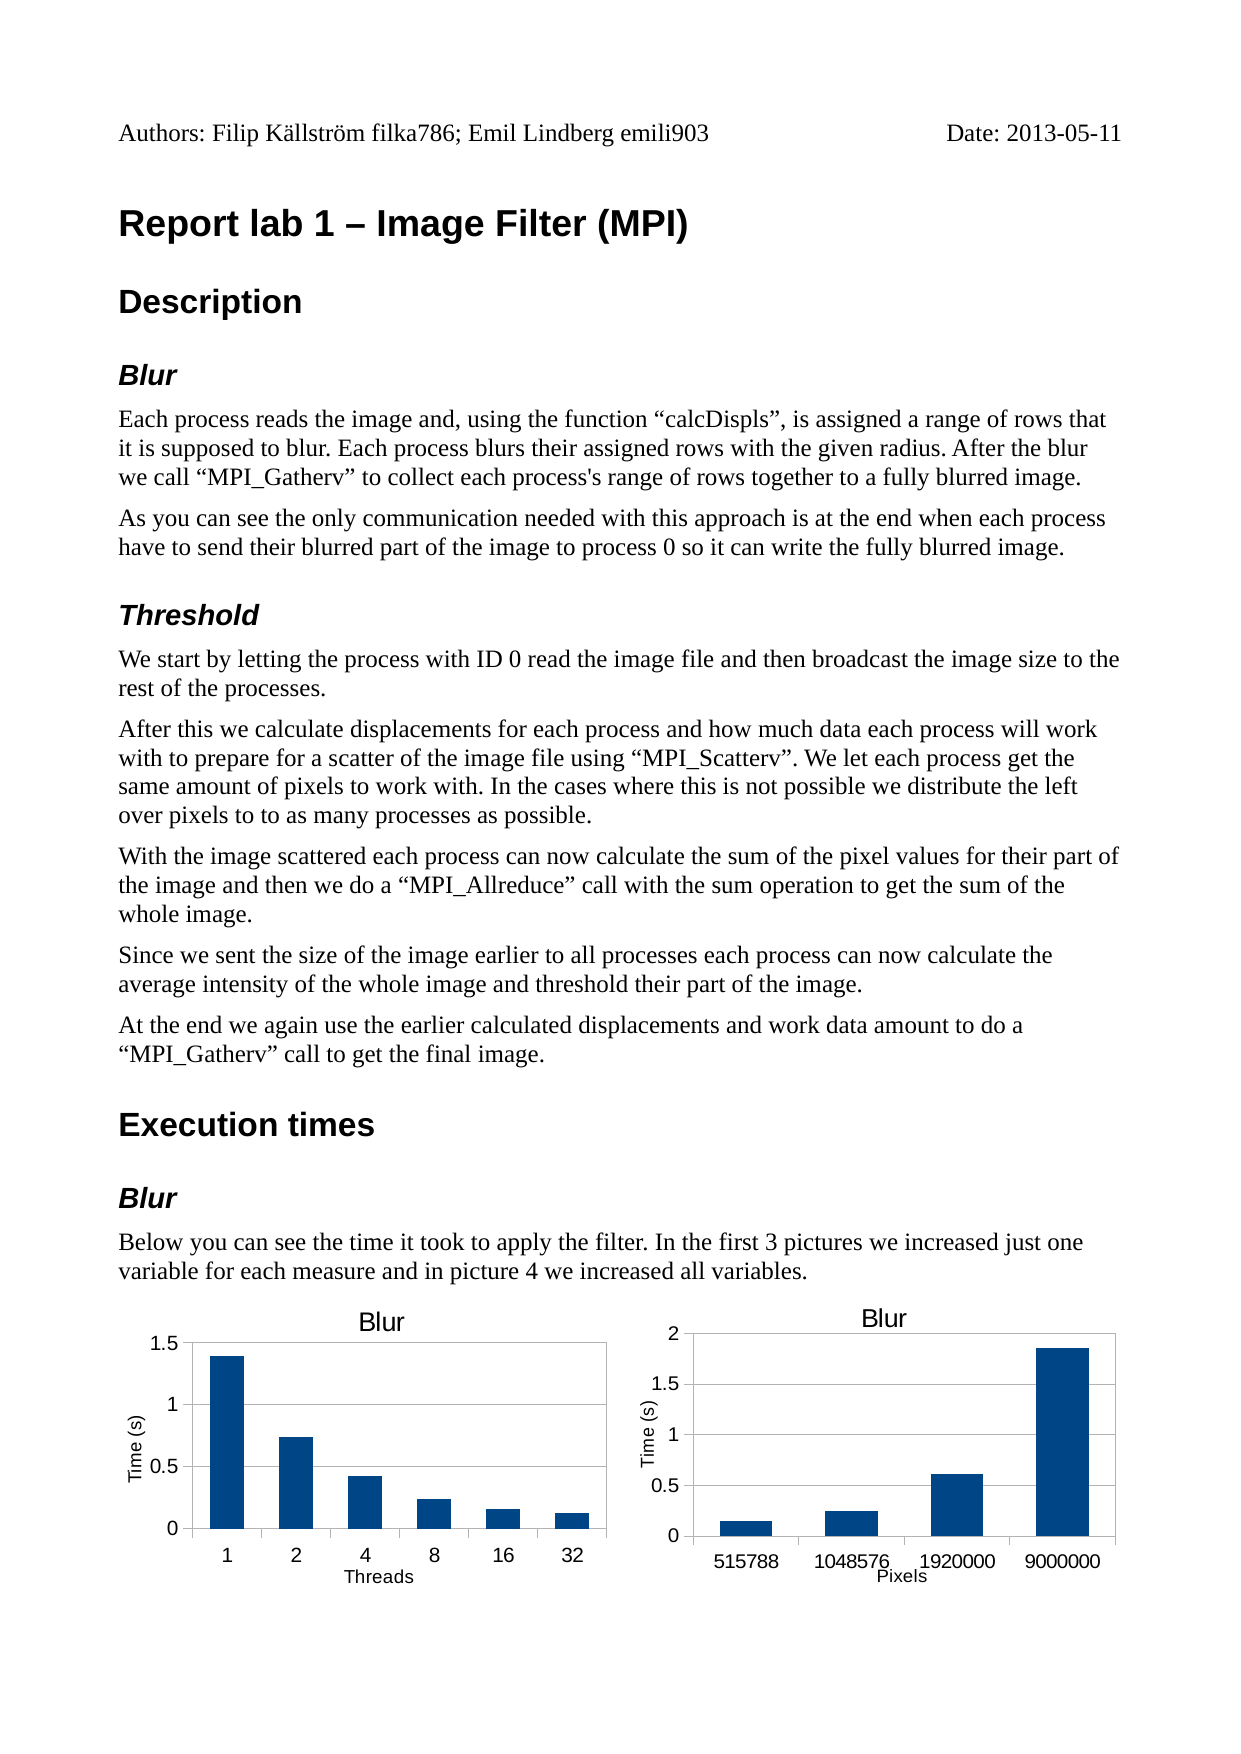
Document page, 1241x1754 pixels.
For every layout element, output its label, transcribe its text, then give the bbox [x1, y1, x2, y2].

subtitle Threshold [118, 598, 1122, 631]
text With the image scattered each process can now calculate the sum of the pixel values for their part of the image and then we do a “MPI_Allreduce” call with the sum operation to get the sum of the whole image. [118, 841, 1122, 928]
subtitle Report lab 1 – Image Filter (MPI) [118, 201, 1122, 244]
text Each process reads the image and, using the function “calcDispls”, is assigned a range of rows that it is supposed to blur. Each process blurs their assigned rows with the given radius. After the blur we call “MPI_Gatherv” to collect each process's range of rows together to a fully blurred image. [118, 404, 1122, 490]
text After this we calculate displacements for each process and how much data each process will work with to prepare for a scatter of the image file using “MPI_Scatterv”. We let each process get the same amount of pixels to work with. In the cases where this is not possible we distribute the left over pixels to to as many processes as possible. [118, 714, 1122, 829]
text Below you can see the time it took to apply the filter. In the first 3 pictures we increased just one variable for each measure and in picture 4 we increased all variables. [118, 1227, 1122, 1285]
text At the end we again use the earlier calculated displacements and work data amount to do a “MPI_Gatherv” call to get the final image. [118, 1010, 1122, 1068]
text Since we sent the size of the image earlier to all processes each process can now calculate the average intensity of the whole image and threshold their part of the image. [118, 940, 1122, 998]
subtitle Description [118, 282, 1122, 321]
subtitle Blur [118, 1181, 1122, 1215]
subtitle Blur [118, 358, 1122, 392]
subtitle Execution times [118, 1105, 1122, 1144]
text We start by letting the process with ID 0 read the image file and then broadcast the image size to the rest of the processes. [118, 644, 1122, 701]
text As you can see the only communication needed with this approach is at the end when each process have to send their blurred part of the image to process 0 so it can write the fully blurred image. [118, 503, 1122, 560]
